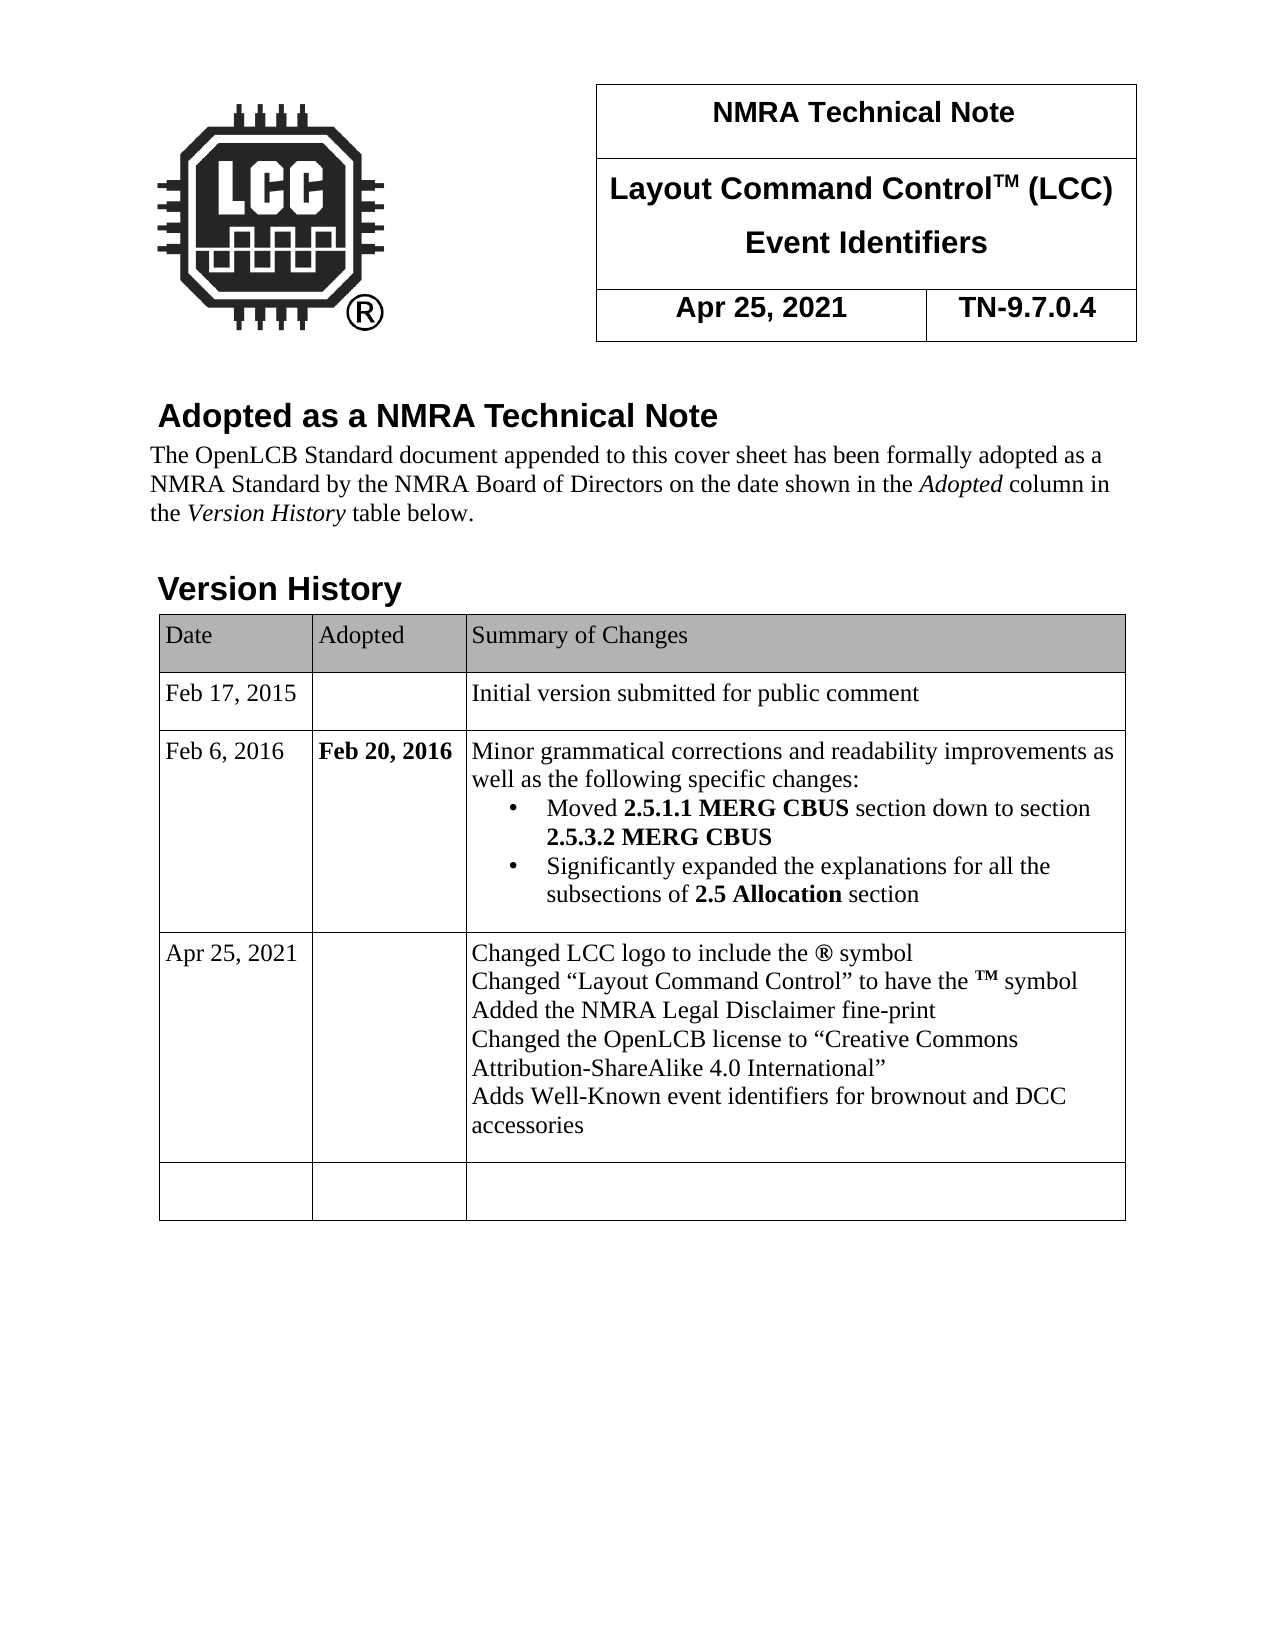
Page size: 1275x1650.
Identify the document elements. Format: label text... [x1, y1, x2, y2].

table_cell Feb 20, 2016 [313, 731, 466, 932]
table_cell Feb 17, 2015 [160, 673, 312, 730]
table_cell Minor grammatical corrections and readability improvements as well as the following specific changes: Moved 2.5.1.1 MERG CBUS section down to section 2.5.3.2 MERG CBUS Significantly expanded the explanations for all the subsections of 2.5 Allocation section [467, 731, 1125, 932]
table_cell [160, 1163, 312, 1220]
table_cell [313, 1163, 466, 1220]
text The OpenLCB Standard document appended to this cover sheet has been formally adopted as a NMRA Standard by the NMRA Board of Directors on the date shown in the Adopted column in the Version History table below. [150, 440, 1125, 527]
subtitle Adopted as a NMRA Technical Note [112, 396, 1125, 434]
picture [138, 85, 405, 347]
table_header Adopted [313, 615, 466, 672]
subtitle Version History [112, 569, 1125, 608]
table_header Summary of Changes [467, 615, 1125, 672]
table_cell Initial version submitted for public comment [467, 673, 1125, 730]
table_cell [313, 673, 466, 730]
table_header Date [160, 615, 312, 672]
table_cell [467, 1163, 1125, 1220]
table_cell Apr 25, 2021 [160, 933, 312, 1162]
table_cell Feb 6, 2016 [160, 731, 312, 932]
table_cell Changed LCC logo to include the ® symbol Changed “Layout Command Control” to have the TM symbol Added the NMRA Legal Disclaimer fine-print Changed the OpenLCB license to “Creative Commons Attribution-ShareAlike 4.0 International” Adds Well-Known event identifiers for brownout and DCC accessories [467, 933, 1125, 1162]
table_cell [313, 933, 466, 1162]
